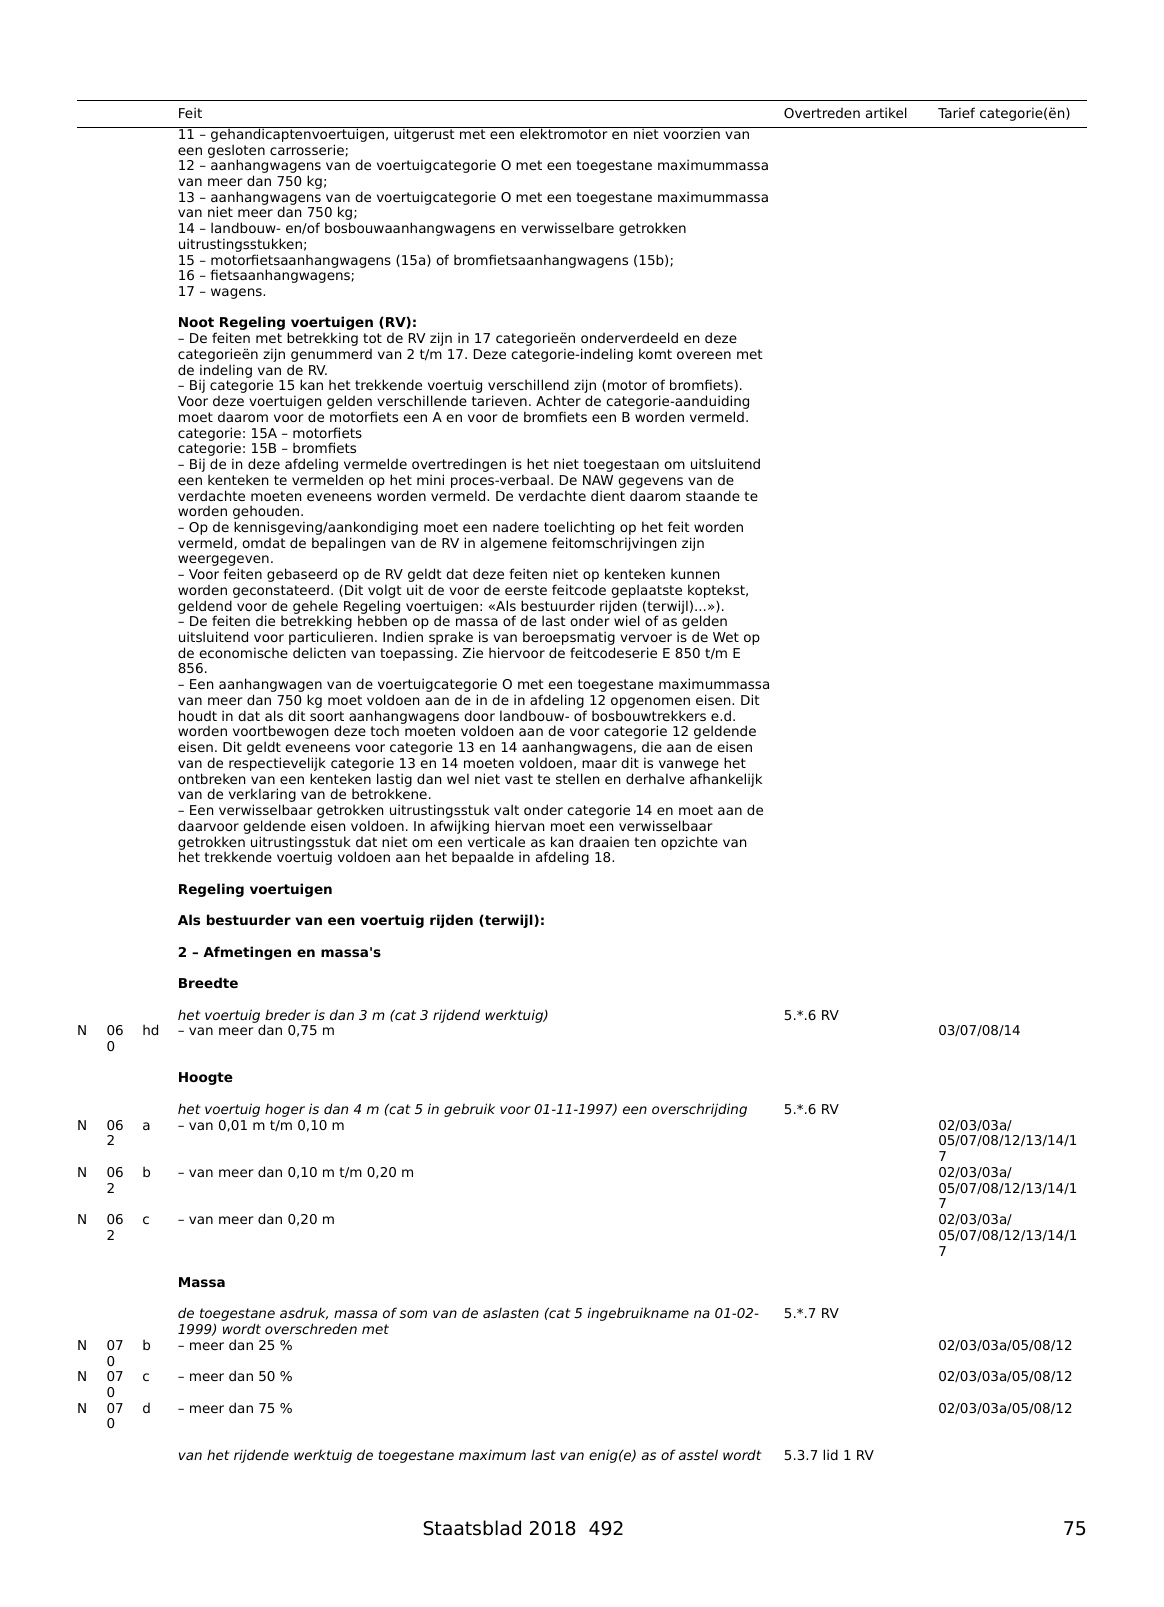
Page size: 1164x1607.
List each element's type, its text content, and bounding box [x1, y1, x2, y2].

table_cell hd [136, 1023, 172, 1054]
table_cell [136, 425, 172, 441]
table_cell [136, 1291, 172, 1306]
table_cell [77, 221, 101, 252]
table_cell [778, 1070, 932, 1086]
table_cell [932, 253, 1087, 268]
table_cell [101, 425, 136, 441]
table_cell [778, 268, 932, 284]
table_cell [101, 945, 136, 960]
table_cell [172, 1055, 778, 1070]
table_cell [77, 1432, 101, 1448]
table_cell [778, 1338, 932, 1369]
table_cell Massa [172, 1275, 778, 1291]
table_cell 15 – motorfietsaanhangwagens (15a) of bromfietsaanhangwagens (15b); [172, 253, 778, 268]
table_cell – De feiten die betrekking hebben op de massa of de last onder wiel of as gelden uitsluitend voor particulieren. Indien sprake is van beroepsmatig vervoer is de Wet op de economische delicten van toepassing. Zie hiervoor de feitcodeserie E 850 t/m E 856. [172, 614, 778, 677]
table_cell [778, 221, 932, 252]
table_cell [778, 1291, 932, 1306]
table_cell [932, 1070, 1087, 1086]
table_cell 02/03/03a/05/07/08/12/13/14/17 [932, 1212, 1087, 1259]
table_cell N [77, 1369, 101, 1401]
table_cell [136, 1008, 172, 1023]
table_cell [778, 1432, 932, 1448]
table_cell [77, 441, 101, 457]
table_cell [932, 1306, 1087, 1338]
table_cell [172, 1259, 778, 1275]
table_cell 16 – fietsaanhangwagens; [172, 268, 778, 284]
table_cell 02/03/03a/05/08/12 [932, 1338, 1087, 1369]
table_cell [101, 520, 136, 567]
table_cell [101, 929, 136, 944]
table_header Feit [172, 101, 778, 127]
table_cell [101, 976, 136, 992]
table_cell – van 0,01 m t/m 0,10 m [172, 1118, 778, 1165]
table_cell Regeling voertuigen [172, 882, 778, 897]
table_cell – van meer dan 0,75 m [172, 1023, 778, 1054]
table_cell 5.*.7 RV [778, 1306, 932, 1338]
table_cell [101, 1259, 136, 1275]
table_cell [932, 190, 1087, 221]
table_cell – van meer dan 0,20 m [172, 1212, 778, 1259]
table_cell 02/03/03a/05/07/08/12/13/14/17 [932, 1118, 1087, 1165]
table_cell [77, 992, 101, 1007]
table_cell 02/03/03a/05/08/12 [932, 1369, 1087, 1401]
table_cell [101, 803, 136, 866]
table_cell [778, 253, 932, 268]
table_cell [932, 1432, 1087, 1448]
table_cell [136, 268, 172, 284]
table_cell [136, 284, 172, 299]
table_cell [932, 567, 1087, 614]
table_cell [778, 378, 932, 425]
table_cell [778, 190, 932, 221]
table_cell [77, 268, 101, 284]
table_cell [932, 128, 1087, 158]
table_cell [932, 976, 1087, 992]
table_cell [77, 1086, 101, 1102]
table_cell [101, 128, 136, 158]
table_cell [778, 315, 932, 331]
table_cell [932, 1259, 1087, 1275]
table_cell [778, 1118, 932, 1165]
table_cell van het rijdende werktuig de toegestane maximum last van enig(e) as of asstel wordt [172, 1448, 778, 1463]
table_cell Als bestuurder van een voertuig rijden (terwijl): [172, 913, 778, 929]
table_cell [136, 221, 172, 252]
table_cell [77, 253, 101, 268]
table_cell [77, 1306, 101, 1338]
table_cell [77, 284, 101, 299]
table_cell [101, 284, 136, 299]
table_cell [136, 300, 172, 315]
table_cell [136, 378, 172, 425]
table_cell [932, 1055, 1087, 1070]
table_cell [77, 866, 101, 882]
table_cell [778, 520, 932, 567]
table_cell [778, 284, 932, 299]
table_cell [101, 441, 136, 457]
table_cell [778, 331, 932, 378]
table_cell 062 [101, 1118, 136, 1165]
table_cell [101, 1291, 136, 1306]
table_cell c [136, 1212, 172, 1259]
table_cell [932, 378, 1087, 425]
table_cell [136, 614, 172, 677]
table_cell [778, 897, 932, 913]
table_cell [136, 882, 172, 897]
table_cell N [77, 1401, 101, 1432]
table_cell [77, 300, 101, 315]
table_cell [77, 929, 101, 944]
table_cell [136, 1102, 172, 1117]
table_cell [778, 1275, 932, 1291]
table_cell [172, 1432, 778, 1448]
table_cell [136, 315, 172, 331]
table_cell [932, 158, 1087, 189]
table_cell – Bij categorie 15 kan het trekkende voertuig verschillend zijn (motor of bromfiets). Voor deze voertuigen gelden verschillende tarieven. Achter de categorie-aanduiding moet daarom voor de motorfiets een A en voor de bromfiets een B worden vermeld. [172, 378, 778, 425]
table_cell [77, 1291, 101, 1306]
table_cell [136, 960, 172, 976]
table_cell [172, 960, 778, 976]
table_cell 03/07/08/14 [932, 1023, 1087, 1054]
table_header Tarief categorie(ën) [932, 101, 1087, 127]
table_cell [101, 158, 136, 189]
table_cell [101, 1306, 136, 1338]
table_cell [136, 441, 172, 457]
table_cell d [136, 1401, 172, 1432]
table_cell [77, 1055, 101, 1070]
table_cell [136, 803, 172, 866]
table_cell [172, 929, 778, 944]
table_cell [101, 1086, 136, 1102]
table_cell [932, 300, 1087, 315]
table_cell – Bij de in deze afdeling vermelde overtredingen is het niet toegestaan om uitsluitend een kenteken te vermelden op het mini proces-verbaal. De NAW gegevens van de verdachte moeten eveneens worden vermeld. De verdachte dient daarom staande te worden gehouden. [172, 457, 778, 520]
table_cell b [136, 1338, 172, 1369]
table_cell [932, 1448, 1087, 1463]
table_header [101, 101, 136, 127]
table_cell [136, 1086, 172, 1102]
table_cell [932, 929, 1087, 944]
table_cell [77, 378, 101, 425]
table_cell [136, 331, 172, 378]
table_cell [77, 158, 101, 189]
table_cell [778, 1369, 932, 1401]
table_cell [778, 677, 932, 803]
table_cell [172, 992, 778, 1007]
table_cell – Voor feiten gebaseerd op de RV geldt dat deze feiten niet op kenteken kunnen worden geconstateerd. (Dit volgt uit de voor de eerste feitcode geplaatste koptekst, geldend voor de gehele Regeling voertuigen: «Als bestuurder rijden (terwijl)...»). [172, 567, 778, 614]
table_cell [77, 960, 101, 976]
table_cell [101, 331, 136, 378]
table_cell [136, 253, 172, 268]
table_cell [101, 300, 136, 315]
table_cell [101, 190, 136, 221]
table_cell – De feiten met betrekking tot de RV zijn in 17 categorieën onderverdeeld en deze categorieën zijn genummerd van 2 t/m 17. Deze categorie-indeling komt overeen met de indeling van de RV. [172, 331, 778, 378]
table_cell [77, 331, 101, 378]
table_cell 14 – landbouw- en/of bosbouwaanhangwagens en verwisselbare getrokken uitrustingsstukken; [172, 221, 778, 252]
table_cell [932, 331, 1087, 378]
table_cell [172, 866, 778, 882]
table_cell [77, 1102, 101, 1117]
table_cell N [77, 1023, 101, 1054]
table_cell [932, 1291, 1087, 1306]
table_cell [136, 1306, 172, 1338]
table_cell [778, 976, 932, 992]
table_cell [77, 882, 101, 897]
table_cell [136, 1055, 172, 1070]
table_cell – Een aanhangwagen van de voertuigcategorie O met een toegestane maximummassa van meer dan 750 kg moet voldoen aan de in de in afdeling 12 opgenomen eisen. Dit houdt in dat als dit soort aanhangwagens door landbouw- of bosbouwtrekkers e.d. worden voortbewogen deze toch moeten voldoen aan de voor categorie 12 geldende eisen. Dit geldt eveneens voor categorie 13 en 14 aanhangwagens, die aan de eisen van de respectievelijk categorie 13 en 14 moeten voldoen, maar dit is vanwege het ontbreken van een kenteken lastig dan wel niet vast te stellen en derhalve afhankelijk van de verklaring van de betrokkene. [172, 677, 778, 803]
table_cell [77, 190, 101, 221]
table_cell [77, 945, 101, 960]
table_cell N [77, 1212, 101, 1259]
table_cell 5.*.6 RV [778, 1008, 932, 1023]
table_cell 17 – wagens. [172, 284, 778, 299]
table_cell [77, 128, 101, 158]
table_cell [778, 1259, 932, 1275]
table_cell de toegestane asdruk, massa of som van de aslasten (cat 5 ingebruikname na 01-02-1999) wordt overschreden met [172, 1306, 778, 1338]
table_cell [778, 913, 932, 929]
table_cell het voertuig breder is dan 3 m (cat 3 rijdend werktuig) [172, 1008, 778, 1023]
table_cell [101, 1432, 136, 1448]
table_cell 12 – aanhangwagens van de voertuigcategorie O met een toegestane maximummassa van meer dan 750 kg; [172, 158, 778, 189]
table_cell [778, 1055, 932, 1070]
table_cell [77, 425, 101, 441]
table_cell [101, 866, 136, 882]
table_cell [932, 614, 1087, 677]
table_header [77, 101, 101, 127]
table_cell [932, 945, 1087, 960]
table_cell [778, 300, 932, 315]
table_cell [778, 1401, 932, 1432]
table_cell [932, 520, 1087, 567]
table_cell [101, 614, 136, 677]
table_cell [778, 803, 932, 866]
table_cell [136, 1259, 172, 1275]
table_cell a [136, 1118, 172, 1165]
table_cell het voertuig hoger is dan 4 m (cat 5 in gebruik voor 01-11-1997) een overschrijding [172, 1102, 778, 1117]
table_cell [932, 441, 1087, 457]
table_cell [101, 677, 136, 803]
table_cell [101, 1275, 136, 1291]
table_cell – Op de kennisgeving/aankondiging moet een nadere toelichting op het feit worden vermeld, omdat de bepalingen van de RV in algemene feitomschrijvingen zijn weergegeven. [172, 520, 778, 567]
table_cell – Een verwisselbaar getrokken uitrustingsstuk valt onder categorie 14 en moet aan de daarvoor geldende eisen voldoen. In afwijking hiervan moet een verwisselbaar getrokken uitrustingsstuk dat niet om een verticale as kan draaien ten opzichte van het trekkende voertuig voldoen aan het bepaalde in afdeling 18. [172, 803, 778, 866]
table_cell [77, 913, 101, 929]
table_cell [932, 268, 1087, 284]
table_cell [778, 128, 932, 158]
table_cell [136, 190, 172, 221]
table_cell – meer dan 25 % [172, 1338, 778, 1369]
table_cell [101, 992, 136, 1007]
table_cell [136, 992, 172, 1007]
table_cell [932, 457, 1087, 520]
table_cell [778, 992, 932, 1007]
table_cell [932, 1102, 1087, 1117]
table_cell [778, 960, 932, 976]
table_cell 2 – Afmetingen en massa's [172, 945, 778, 960]
table_cell [101, 268, 136, 284]
table_cell [101, 221, 136, 252]
table_cell [101, 882, 136, 897]
table_cell [136, 976, 172, 992]
table_cell [932, 866, 1087, 882]
table_cell c [136, 1369, 172, 1401]
table_cell 070 [101, 1369, 136, 1401]
table_cell [172, 1291, 778, 1306]
table_cell [932, 221, 1087, 252]
table_cell [136, 1448, 172, 1463]
table_cell N [77, 1118, 101, 1165]
table_cell b [136, 1165, 172, 1212]
table_cell categorie: 15A – motorfiets [172, 425, 778, 441]
table_cell [77, 1259, 101, 1275]
table_cell [77, 614, 101, 677]
table_cell [932, 1275, 1087, 1291]
table_header [136, 101, 172, 127]
table_cell [778, 945, 932, 960]
table_cell [932, 425, 1087, 441]
table_cell [101, 897, 136, 913]
table_cell [136, 677, 172, 803]
table_cell [778, 1086, 932, 1102]
table_cell [77, 897, 101, 913]
table_cell [932, 882, 1087, 897]
table_cell [101, 1008, 136, 1023]
table_cell [77, 1275, 101, 1291]
table_cell [932, 1086, 1087, 1102]
table_cell [77, 457, 101, 520]
table_cell 11 – gehandicaptenvoertuigen, uitgerust met een elektromotor en niet voorzien van een gesloten carrosserie; [172, 128, 778, 158]
table_cell [101, 567, 136, 614]
table_cell [778, 1212, 932, 1259]
table_cell 070 [101, 1338, 136, 1369]
table_cell [932, 913, 1087, 929]
table_cell [77, 520, 101, 567]
table_cell 02/03/03a/05/07/08/12/13/14/17 [932, 1165, 1087, 1212]
table_cell [136, 1275, 172, 1291]
table_cell [101, 1055, 136, 1070]
table_cell [932, 315, 1087, 331]
table_cell [77, 803, 101, 866]
table_cell [101, 378, 136, 425]
table_cell [778, 567, 932, 614]
table_cell [778, 441, 932, 457]
table_cell 070 [101, 1401, 136, 1432]
table_cell – van meer dan 0,10 m t/m 0,20 m [172, 1165, 778, 1212]
table_cell – meer dan 75 % [172, 1401, 778, 1432]
table_cell [101, 253, 136, 268]
table_cell [136, 1432, 172, 1448]
table_cell [932, 677, 1087, 803]
table_cell [101, 1070, 136, 1086]
table_cell [77, 1448, 101, 1463]
table_cell [136, 567, 172, 614]
table_cell 060 [101, 1023, 136, 1054]
table_cell [778, 929, 932, 944]
table_cell [77, 677, 101, 803]
table_cell Noot Regeling voertuigen (RV): [172, 315, 778, 331]
table_cell [136, 866, 172, 882]
table_cell [101, 1448, 136, 1463]
table_cell [778, 866, 932, 882]
table_cell Hoogte [172, 1070, 778, 1086]
table_cell 062 [101, 1212, 136, 1259]
table_cell [101, 457, 136, 520]
table_cell [77, 1008, 101, 1023]
table_cell [932, 1008, 1087, 1023]
table_cell [932, 803, 1087, 866]
table_cell [172, 1086, 778, 1102]
table_cell categorie: 15B – bromfiets [172, 441, 778, 457]
table_cell [778, 457, 932, 520]
table_cell [778, 614, 932, 677]
table_cell 13 – aanhangwagens van de voertuigcategorie O met een toegestane maximummassa van niet meer dan 750 kg; [172, 190, 778, 221]
table_cell [136, 913, 172, 929]
table_cell [136, 520, 172, 567]
table_cell Breedte [172, 976, 778, 992]
table_cell [778, 425, 932, 441]
table_cell N [77, 1338, 101, 1369]
table_cell [136, 897, 172, 913]
table_cell [77, 1070, 101, 1086]
table_cell [101, 913, 136, 929]
table_cell [136, 1070, 172, 1086]
table_cell – meer dan 50 % [172, 1369, 778, 1401]
table_cell 02/03/03a/05/08/12 [932, 1401, 1087, 1432]
table_cell [101, 315, 136, 331]
table_cell [172, 300, 778, 315]
table_cell 5.3.7 lid 1 RV [778, 1448, 932, 1463]
table_cell [932, 897, 1087, 913]
table_cell [101, 1102, 136, 1117]
table_header Overtreden artikel [778, 101, 932, 127]
table_cell [77, 315, 101, 331]
table_cell N [77, 1165, 101, 1212]
table_cell [77, 567, 101, 614]
table_cell [932, 960, 1087, 976]
table_cell [136, 929, 172, 944]
table_cell [172, 897, 778, 913]
table_cell [136, 945, 172, 960]
table_cell 5.*.6 RV [778, 1102, 932, 1117]
table_cell [136, 128, 172, 158]
table_cell [778, 1023, 932, 1054]
table_cell [101, 960, 136, 976]
table_cell 062 [101, 1165, 136, 1212]
table_cell [77, 976, 101, 992]
table_cell [932, 284, 1087, 299]
table_cell [778, 158, 932, 189]
table_cell [932, 992, 1087, 1007]
table_cell [136, 457, 172, 520]
table_cell [778, 1165, 932, 1212]
table_cell [136, 158, 172, 189]
table_cell [778, 882, 932, 897]
